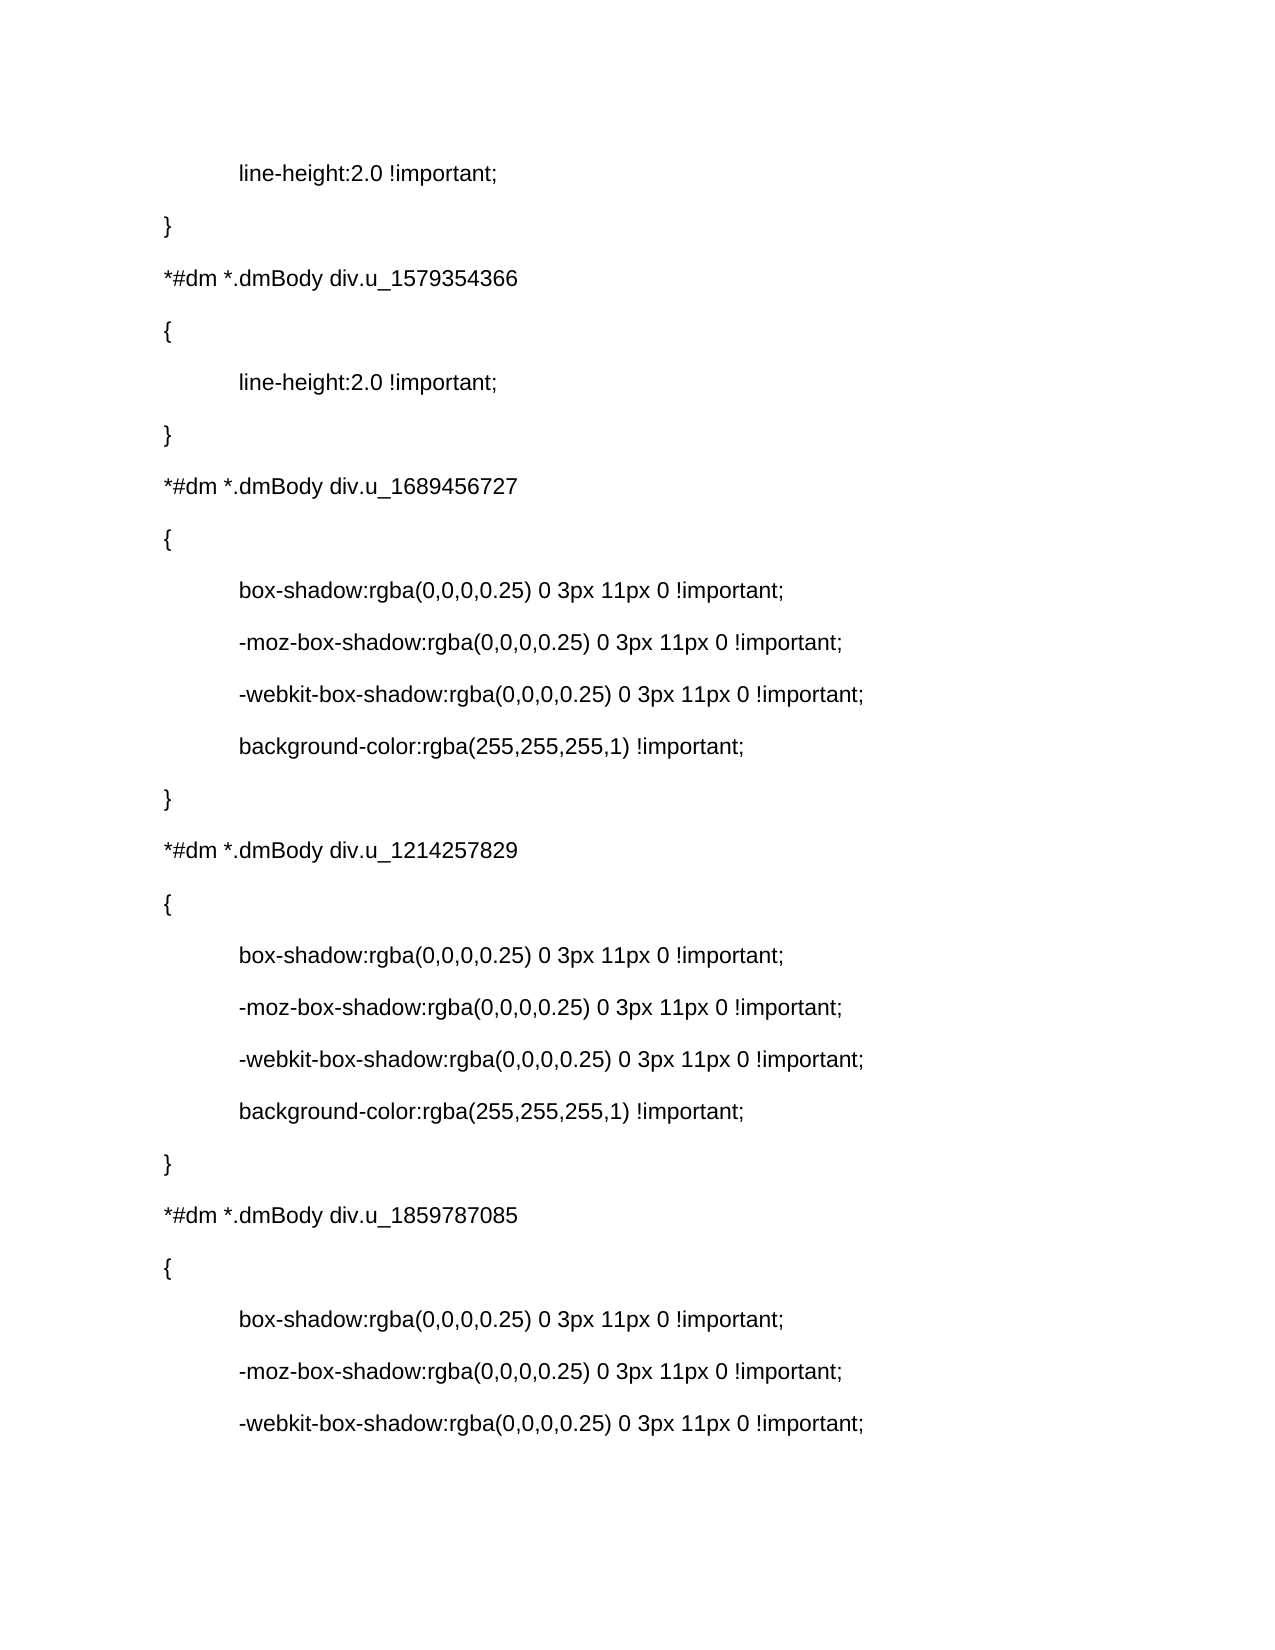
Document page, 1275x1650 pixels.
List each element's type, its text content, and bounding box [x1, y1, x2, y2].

table_cell } [153, 775, 1125, 827]
table_cell { [153, 879, 1125, 931]
table_cell background-color:rgba(255,255,255,1) !important; [153, 723, 1125, 775]
table_cell box-shadow:rgba(0,0,0,0.25) 0 3px 11px 0 !important; [153, 567, 1125, 619]
table_cell line-height:2.0 !important; [153, 358, 1125, 410]
table_cell line-height:2.0 !important; [153, 150, 1125, 202]
table_cell } [153, 1140, 1125, 1192]
table_cell box-shadow:rgba(0,0,0,0.25) 0 3px 11px 0 !important; [153, 1296, 1125, 1348]
table_cell -webkit-box-shadow:rgba(0,0,0,0.25) 0 3px 11px 0 !important; [153, 1035, 1125, 1087]
table_cell -moz-box-shadow:rgba(0,0,0,0.25) 0 3px 11px 0 !important; [153, 619, 1125, 671]
table_cell -moz-box-shadow:rgba(0,0,0,0.25) 0 3px 11px 0 !important; [153, 983, 1125, 1035]
table_cell *#dm *.dmBody div.u_1859787085 [153, 1192, 1125, 1244]
table_cell -moz-box-shadow:rgba(0,0,0,0.25) 0 3px 11px 0 !important; [153, 1348, 1125, 1400]
table_cell background-color:rgba(255,255,255,1) !important; [153, 1088, 1125, 1139]
table_cell *#dm *.dmBody div.u_1214257829 [153, 827, 1125, 879]
table_cell { [153, 306, 1125, 358]
table_cell } [153, 202, 1125, 254]
table_cell box-shadow:rgba(0,0,0,0.25) 0 3px 11px 0 !important; [153, 931, 1125, 983]
table_cell *#dm *.dmBody div.u_1579354366 [153, 254, 1125, 306]
table_cell { [153, 515, 1125, 567]
table_cell } [153, 410, 1125, 462]
table_cell { [153, 1244, 1125, 1296]
table_cell -webkit-box-shadow:rgba(0,0,0,0.25) 0 3px 11px 0 !important; [153, 671, 1125, 723]
table_cell -webkit-box-shadow:rgba(0,0,0,0.25) 0 3px 11px 0 !important; [153, 1400, 1125, 1452]
table_cell *#dm *.dmBody div.u_1689456727 [153, 463, 1125, 514]
